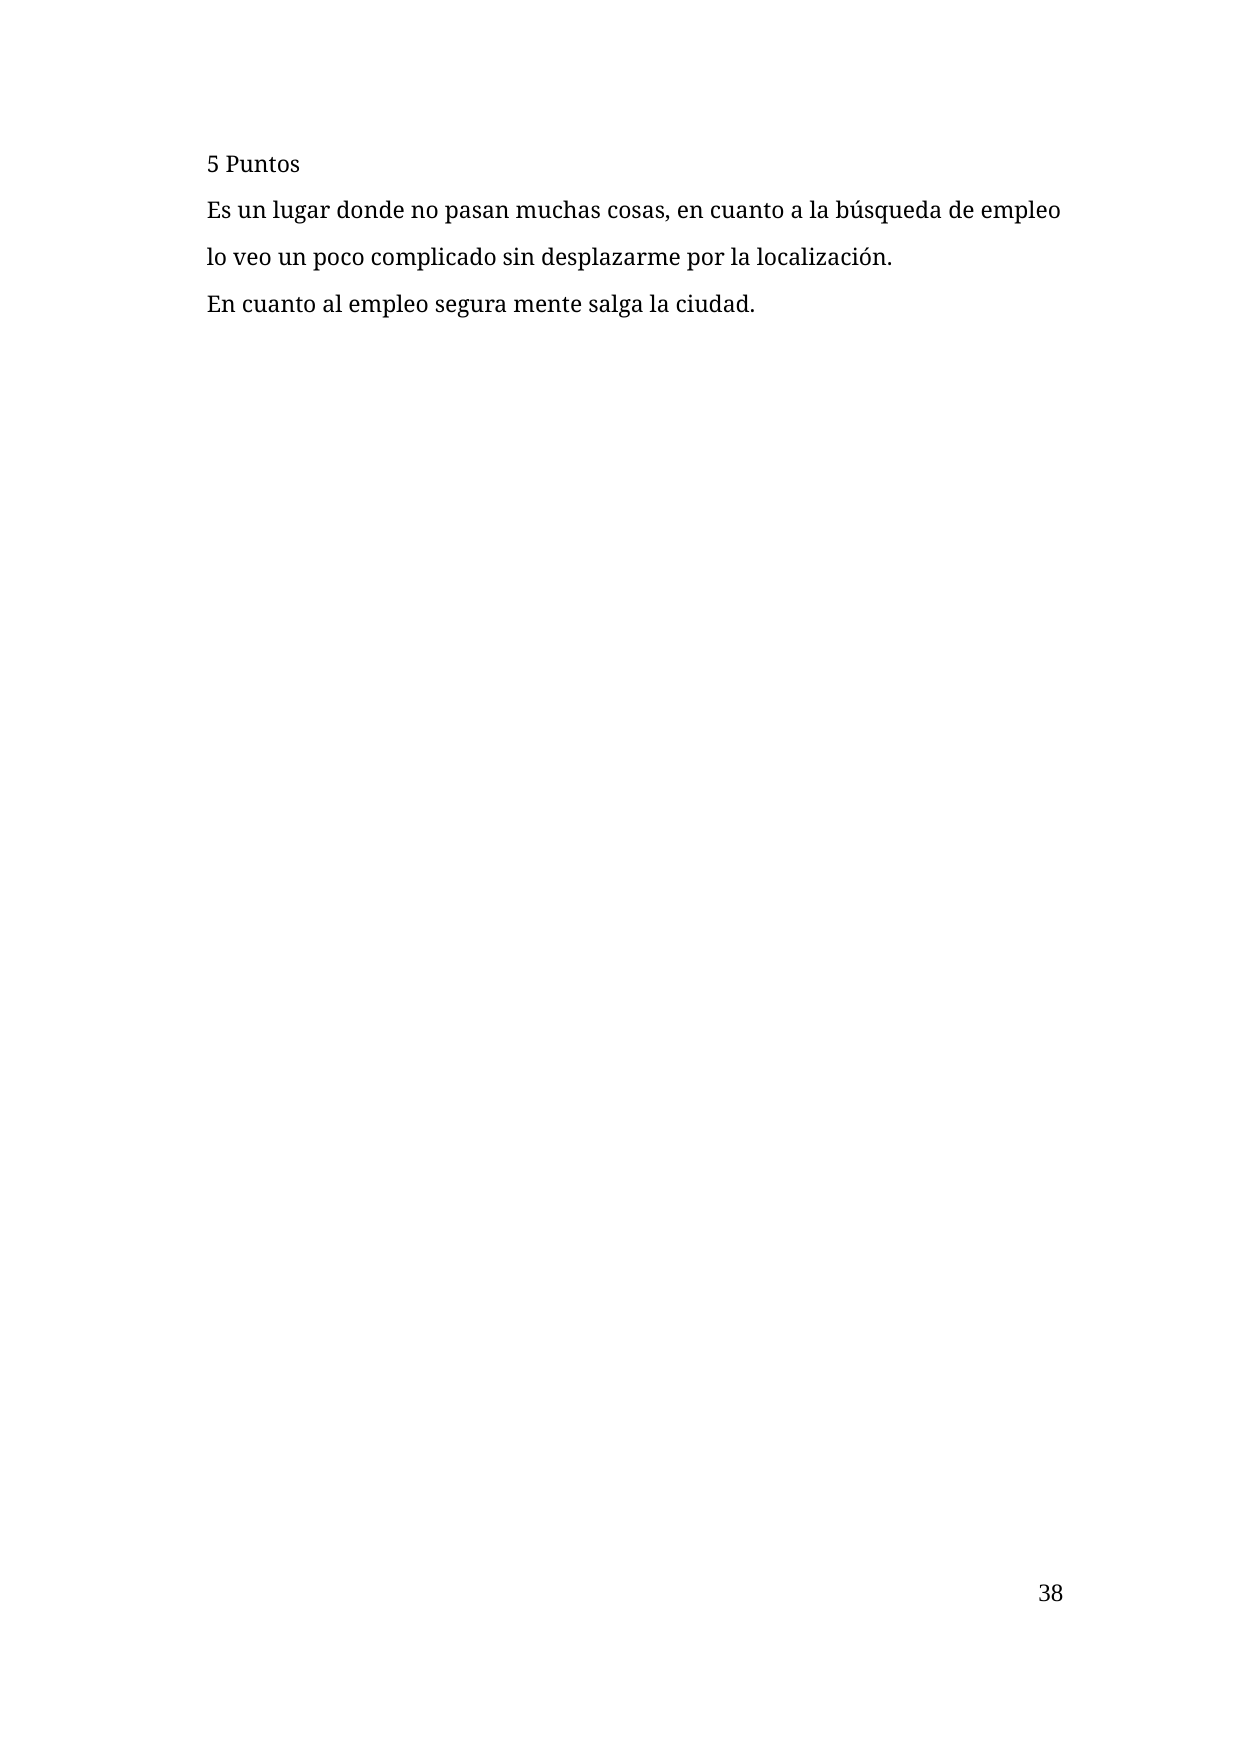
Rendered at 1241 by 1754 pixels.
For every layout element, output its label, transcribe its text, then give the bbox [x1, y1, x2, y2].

text 5 Puntos [207, 148, 1063, 179]
text Es un lugar donde no pasan muchas cosas, en cuanto a la búsqueda de empleo lo veo un poco complicado sin desplazarme por la localización. [207, 194, 1063, 273]
text En cuanto al empleo segura mente salga la ciudad. [207, 288, 1063, 319]
